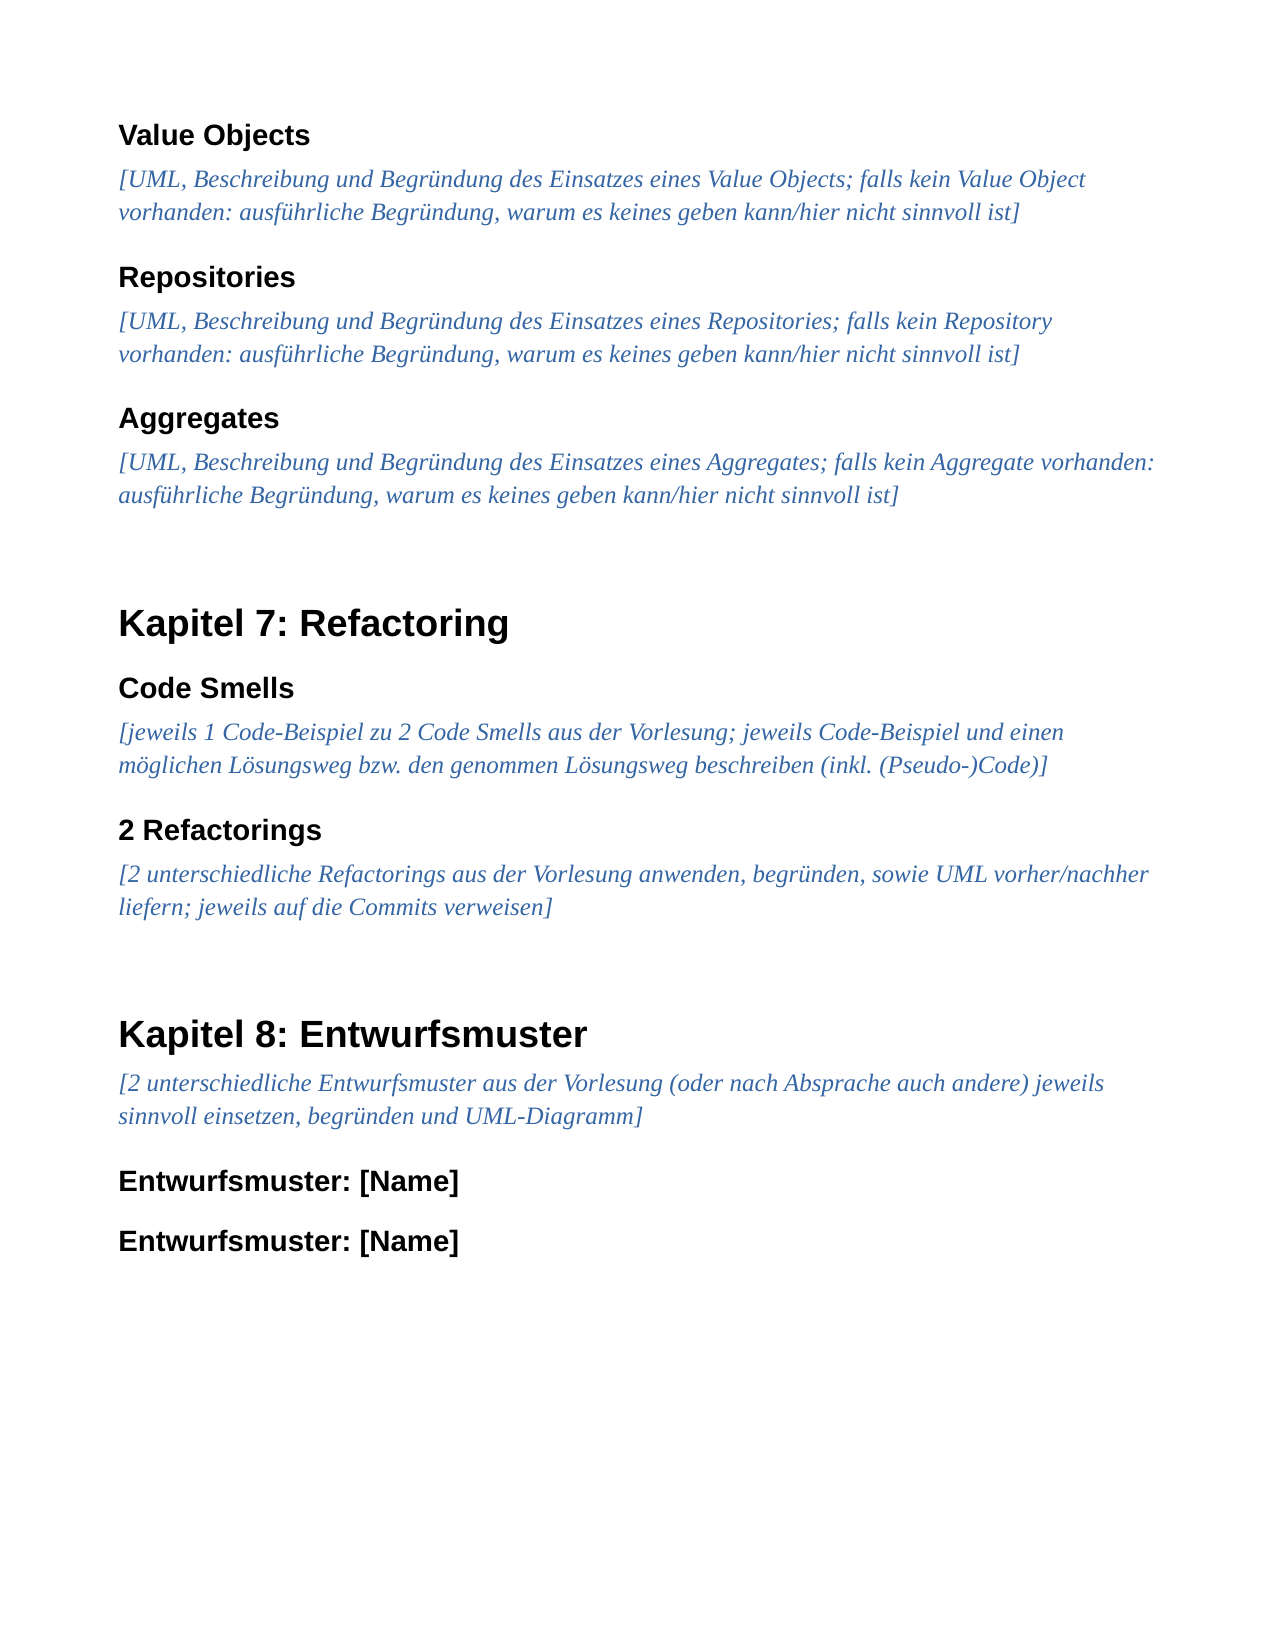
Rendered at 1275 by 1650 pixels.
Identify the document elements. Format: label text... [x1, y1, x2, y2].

subtitle Code Smells [118, 671, 1157, 705]
text [jeweils 1 Code-Beispiel zu 2 Code Smells aus der Vorlesung; jeweils Code-Beispiel und einen möglichen Lösungsweg bzw. den genommen Lösungsweg beschreiben (inkl. (Pseudo-)Code)] [118, 717, 1157, 779]
subtitle Aggregates [118, 401, 1157, 435]
subtitle Value Objects [118, 118, 1157, 152]
text [2 unterschiedliche Entwurfsmuster aus der Vorlesung (oder nach Absprache auch andere) jeweils sinnvoll einsetzen, begründen und UML-Diagramm] [118, 1068, 1157, 1130]
subtitle 2 Refactorings [118, 813, 1157, 846]
text [UML, Beschreibung und Begründung des Einsatzes eines Value Objects; falls kein Value Object vorhanden: ausführliche Begründung, warum es keines geben kann/hier nicht sinnvoll ist] [118, 164, 1157, 226]
subtitle Kapitel 8: Entwurfsmuster [118, 1012, 1157, 1056]
subtitle Entwurfsmuster: [Name] [118, 1163, 1157, 1197]
text [UML, Beschreibung und Begründung des Einsatzes eines Aggregates; falls kein Aggregate vorhanden: ausführliche Begründung, warum es keines geben kann/hier nicht sinnvoll ist] [118, 447, 1157, 509]
text [2 unterschiedliche Refactorings aus der Vorlesung anwenden, begründen, sowie UML vorher/nachher liefern; jeweils auf die Commits verweisen] [118, 859, 1157, 921]
subtitle Kapitel 7: Refactoring [118, 601, 1157, 644]
text [UML, Beschreibung und Begründung des Einsatzes eines Repositories; falls kein Repository vorhanden: ausführliche Begründung, warum es keines geben kann/hier nicht sinnvoll ist] [118, 306, 1157, 368]
subtitle Entwurfsmuster: [Name] [118, 1224, 1157, 1258]
subtitle Repositories [118, 259, 1157, 293]
